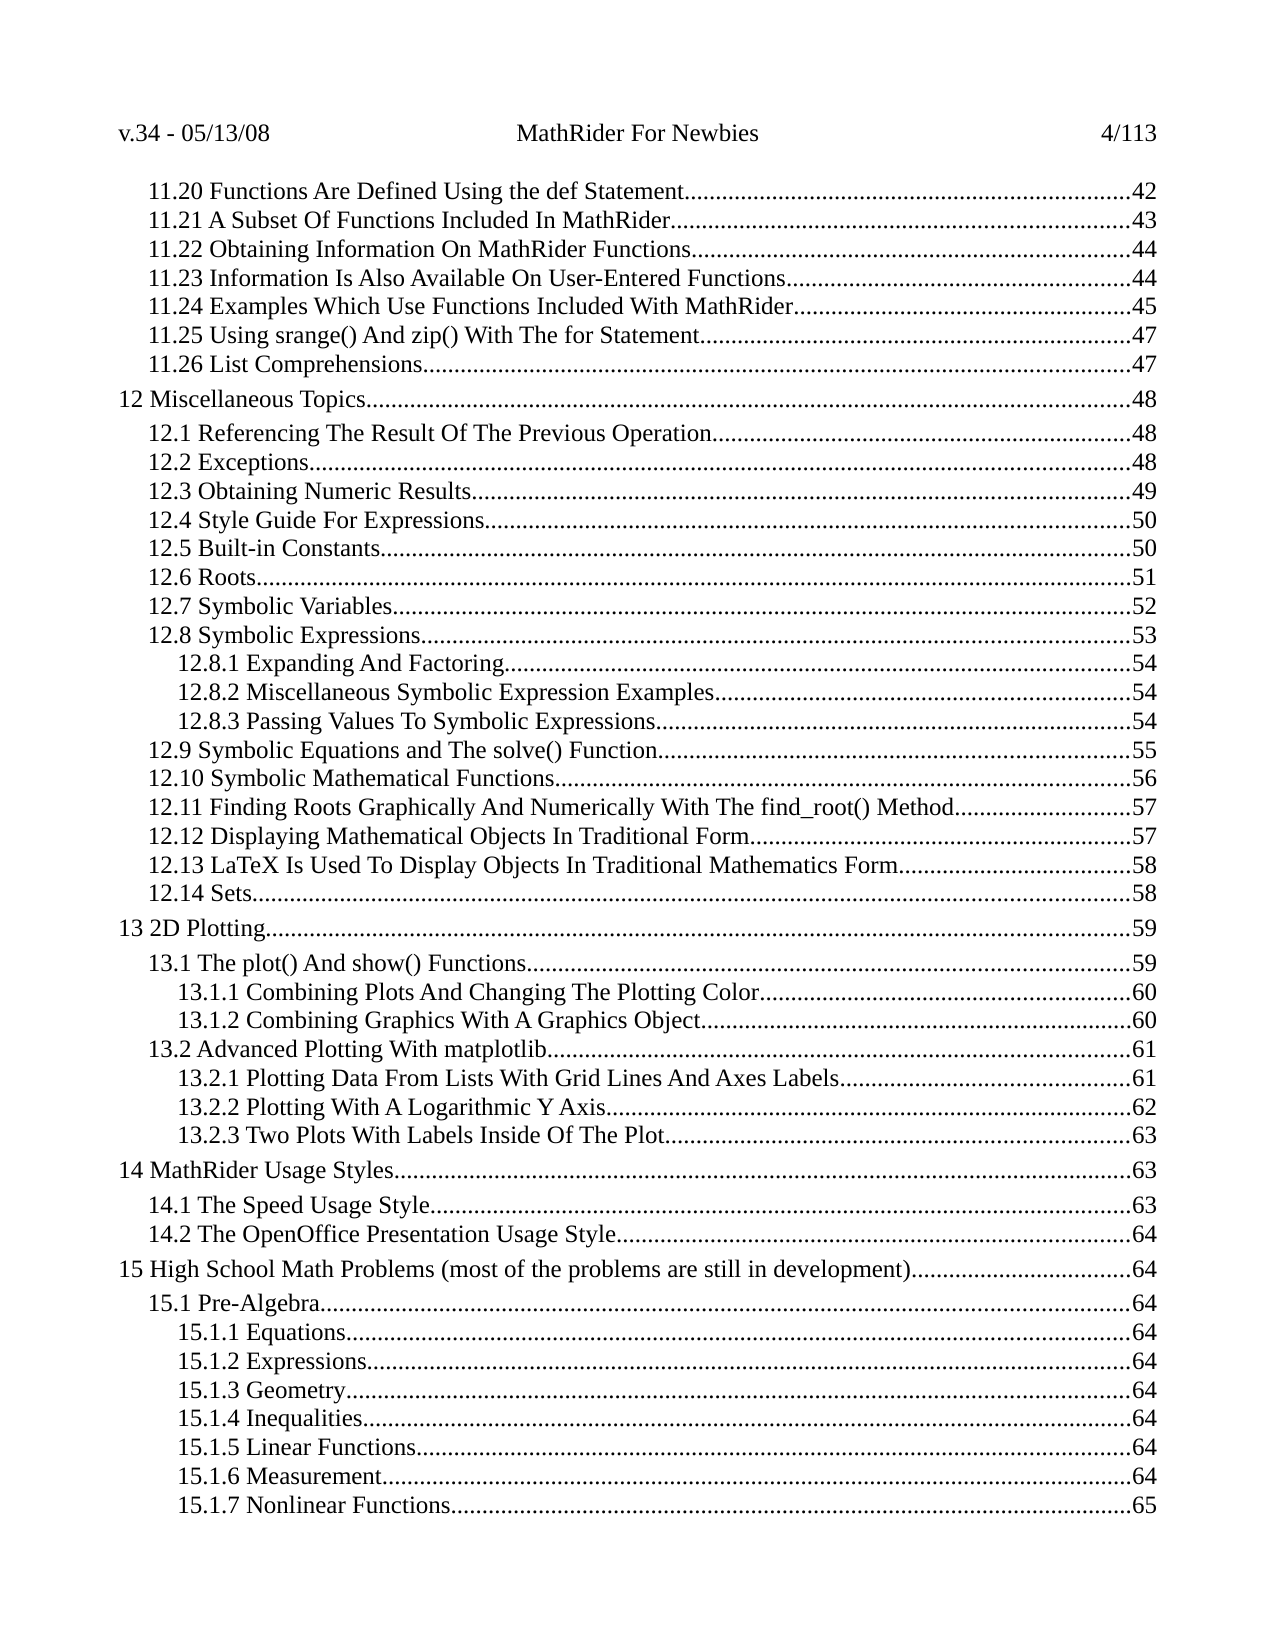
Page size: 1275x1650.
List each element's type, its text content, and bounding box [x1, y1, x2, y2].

text 13.2.1 Plotting Data From Lists With Grid Lines And Axes Labels 61 [177, 1063, 1157, 1092]
text 12.8.3 Passing Values To Symbolic Expressions 54 [177, 706, 1157, 735]
text 13.1.2 Combining Graphics With A Graphics Object 60 [177, 1006, 1157, 1034]
text 15.1.1 Equations 64 [177, 1317, 1157, 1346]
text 15.1.4 Inequalities 64 [177, 1403, 1157, 1432]
text 12.7 Symbolic Variables 52 [148, 591, 1157, 620]
text 12.2 Exceptions 48 [148, 447, 1157, 476]
text 13.2.2 Plotting With A Logarithmic Y Axis 62 [177, 1092, 1157, 1121]
text 12 Miscellaneous Topics 48 [118, 384, 1157, 412]
text 13.2.3 Two Plots With Labels Inside Of The Plot 63 [177, 1121, 1157, 1149]
text 13.1.1 Combining Plots And Changing The Plotting Color 60 [177, 977, 1157, 1006]
text 11.23 Information Is Also Available On User-Entered Functions 44 [148, 263, 1157, 291]
text 15 High School Math Problems (most of the problems are still in development) 64 [118, 1254, 1157, 1282]
text 11.24 Examples Which Use Functions Included With MathRider 45 [148, 291, 1157, 320]
text 11.25 Using srange() And zip() With The for Statement 47 [148, 320, 1157, 349]
text 12.11 Finding Roots Graphically And Numerically With The find_root() Method 57 [148, 792, 1157, 821]
text 12.5 Built-in Constants 50 [148, 533, 1157, 562]
text 12.13 LaTeX Is Used To Display Objects In Traditional Mathematics Form 58 [148, 850, 1157, 878]
text 15.1.6 Measurement 64 [177, 1461, 1157, 1490]
text 11.26 List Comprehensions 47 [148, 349, 1157, 378]
text 15.1.5 Linear Functions 64 [177, 1432, 1157, 1461]
text 12.12 Displaying Mathematical Objects In Traditional Form 57 [148, 821, 1157, 850]
text 11.21 A Subset Of Functions Included In MathRider 43 [148, 205, 1157, 234]
text 14 MathRider Usage Styles 63 [118, 1155, 1157, 1184]
text 14.2 The OpenOffice Presentation Usage Style 64 [148, 1219, 1157, 1248]
text 12.6 Roots 51 [148, 562, 1157, 591]
text 15.1.3 Geometry 64 [177, 1375, 1157, 1403]
text 14.1 The Speed Usage Style 63 [148, 1190, 1157, 1219]
text 15.1.2 Expressions 64 [177, 1346, 1157, 1375]
text 12.8.2 Miscellaneous Symbolic Expression Examples 54 [177, 677, 1157, 706]
text 12.8 Symbolic Expressions 53 [148, 620, 1157, 648]
text 12.14 Sets 58 [148, 878, 1157, 907]
text 12.10 Symbolic Mathematical Functions 56 [148, 763, 1157, 792]
text 13.2 Advanced Plotting With matplotlib 61 [148, 1034, 1157, 1063]
text 15.1.7 Nonlinear Functions 65 [177, 1490, 1157, 1518]
text 11.20 Functions Are Defined Using the def Statement 42 [148, 176, 1157, 205]
text 12.8.1 Expanding And Factoring 54 [177, 648, 1157, 677]
text 15.1 Pre-Algebra 64 [148, 1288, 1157, 1317]
text 12.9 Symbolic Equations and The solve() Function 55 [148, 735, 1157, 763]
text 12.1 Referencing The Result Of The Previous Operation 48 [148, 418, 1157, 447]
text 13 2D Plotting 59 [118, 913, 1157, 942]
text 13.1 The plot() And show() Functions 59 [148, 948, 1157, 977]
text 12.4 Style Guide For Expressions 50 [148, 505, 1157, 533]
text 11.22 Obtaining Information On MathRider Functions 44 [148, 234, 1157, 263]
text 12.3 Obtaining Numeric Results 49 [148, 476, 1157, 505]
